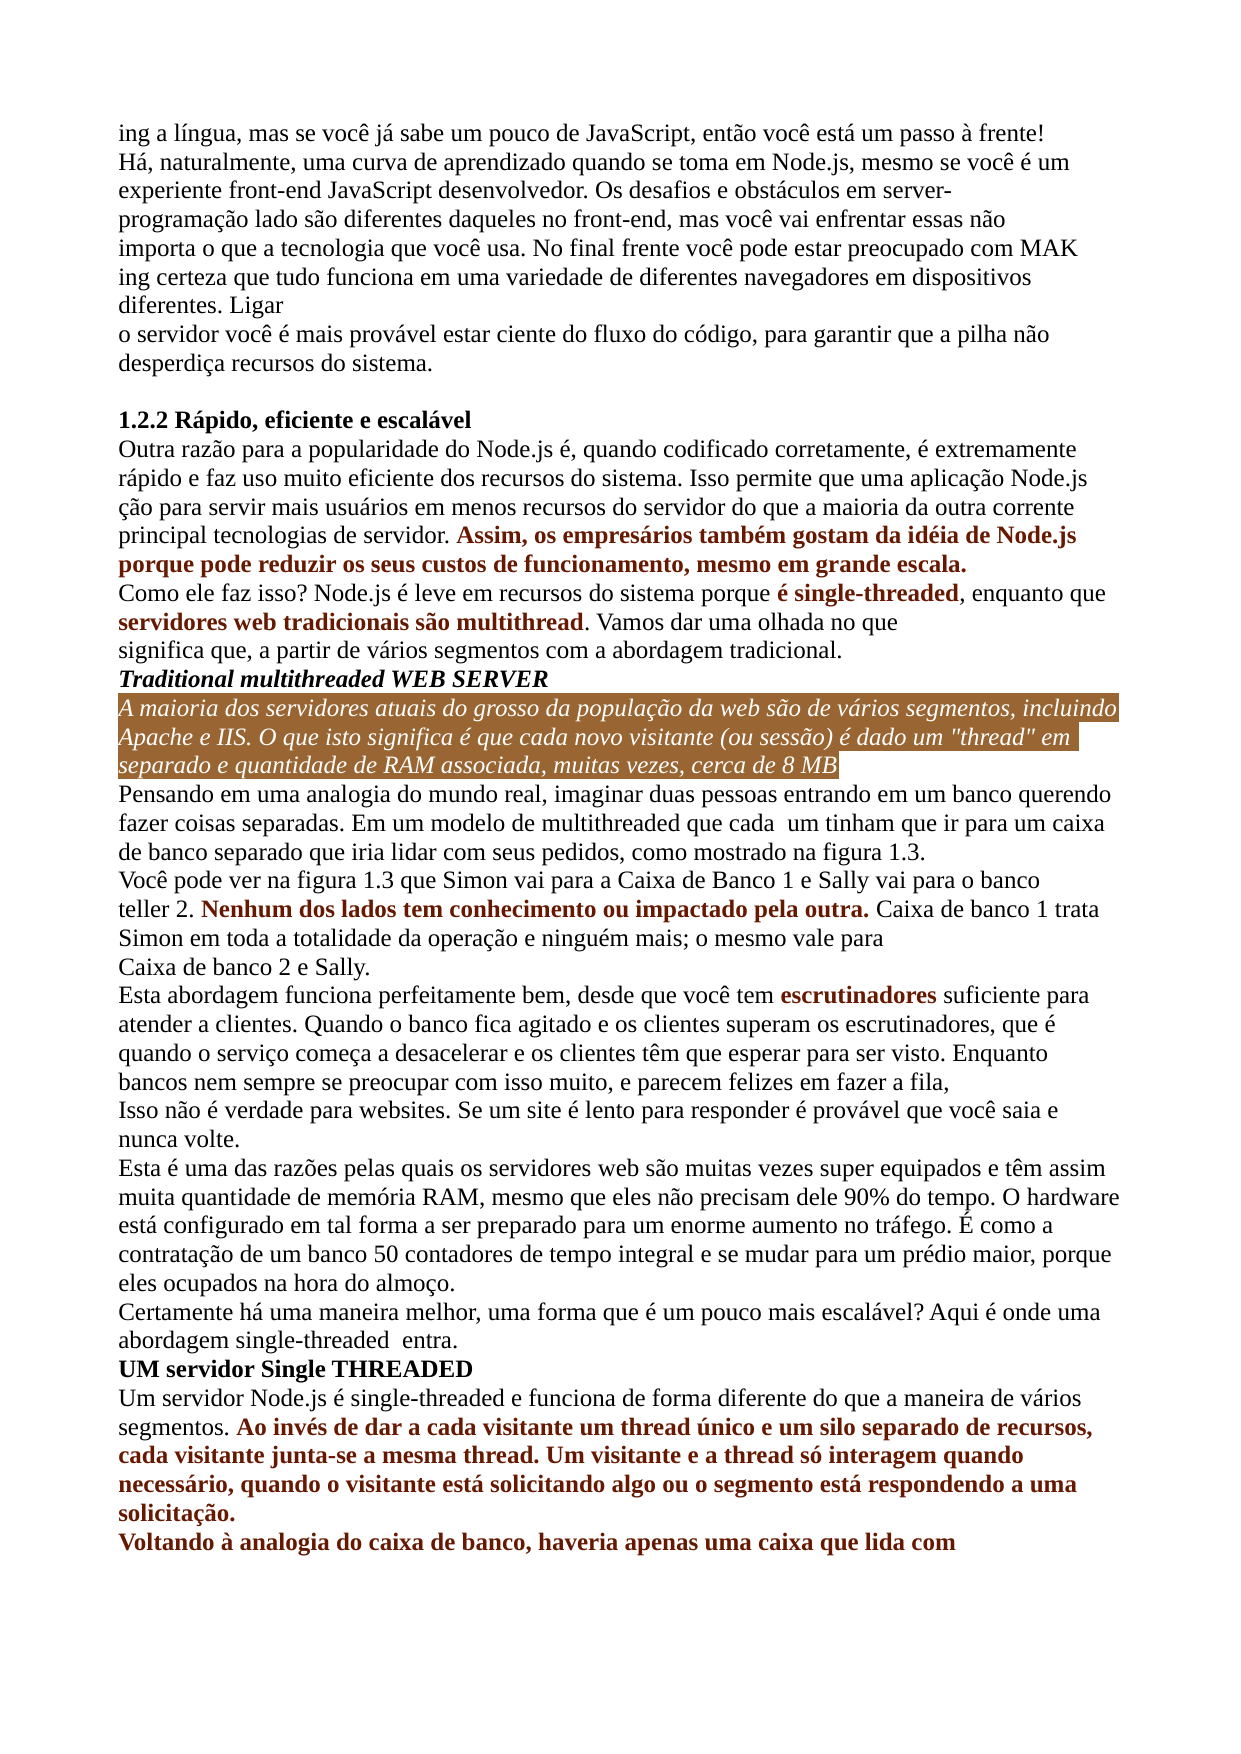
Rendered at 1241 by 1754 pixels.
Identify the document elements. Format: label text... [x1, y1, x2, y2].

text Isso não é verdade para websites. Se um site é lento para responder é provável que você saia e nunca volte. Esta é uma das razões pelas quais os servidores web são muitas vezes super equipados e têm assim muita quantidade de memória RAM, mesmo que eles não precisam dele 90% do tempo. O hardware está configurado em tal forma a ser preparado para um enorme aumento no tráfego. É como a contratação de um banco 50 contadores de tempo integral e se mudar para um prédio maior, porque eles ocupados na hora do almoço. Certamente há uma maneira melhor, uma forma que é um pouco mais escalável? Aqui é onde uma abordagem single-threaded entra. UM servidor Single THREADED Um servidor Node.js é single-threaded e funciona de forma diferente do que a maneira de vários segmentos. Ao invés de dar a cada visitante um thread único e um silo separado de recursos, cada visitante junta-se a mesma thread. Um visitante e a thread só interagem quando necessário, quando o visitante está solicitando algo ou o segmento está respondendo a uma solicitação. Voltando à analogia do caixa de banco, haveria apenas uma caixa que lida com [118, 1096, 1122, 1556]
text ing a língua, mas se você já sabe um pouco de JavaScript, então você está um passo à frente! Há, naturalmente, uma curva de aprendizado quando se toma em Node.js, mesmo se você é um experiente front-end JavaScript desenvolvedor. Os desafios e obstáculos em server- programação lado são diferentes daqueles no front-end, mas você vai enfrentar essas não importa o que a tecnologia que você usa. No final frente você pode estar preocupado com MAK ing certeza que tudo funciona em uma variedade de diferentes navegadores em dispositivos diferentes. Ligar o servidor você é mais provável estar ciente do fluxo do código, para garantir que a pilha não desperdiça recursos do sistema. 1.2.2 Rápido, eficiente e escalável Outra razão para a popularidade do Node.js é, quando codificado corretamente, é extremamente rápido e faz uso muito eficiente dos recursos do sistema. Isso permite que uma aplicação Node.js ção para servir mais usuários em menos recursos do servidor do que a maioria da outra corrente principal tecnologias de servidor. Assim, os empresários também gostam da idéia de Node.js porque pode reduzir os seus custos de funcionamento, mesmo em grande escala. Como ele faz isso? Node.js é leve em recursos do sistema porque é single-threaded, enquanto que servidores web tradicionais são multithread. Vamos dar uma olhada no que significa que, a partir de vários segmentos com a abordagem tradicional. Traditional multithreaded WEB SERVER A maioria dos servidores atuais do grosso da população da web são de vários segmentos, incluindo Apache e IIS. O que isto significa é que cada novo visitante (ou sessão) é dado um "thread" em separado e quantidade de RAM associada, muitas vezes, cerca de 8 MB Pensando em uma analogia do mundo real, imaginar duas pessoas entrando em um banco querendo fazer coisas separadas. Em um modelo de multithreaded que cada um tinham que ir para um caixa de banco separado que iria lidar com seus pedidos, como mostrado na figura 1.3. Você pode ver na figura 1.3 que Simon vai para a Caixa de Banco 1 e Sally vai para o banco teller 2. Nenhum dos lados tem conhecimento ou impactado pela outra. Caixa de banco 1 trata Simon em toda a totalidade da operação e ninguém mais; o mesmo vale para Caixa de banco 2 e Sally. Esta abordagem funciona perfeitamente bem, desde que você tem escrutinadores suficiente para atender a clientes. Quando o banco fica agitado e os clientes superam os escrutinadores, que é quando o serviço começa a desacelerar e os clientes têm que esperar para ser visto. Enquanto bancos nem sempre se preocupar com isso muito, e parecem felizes em fazer a fila, [118, 118, 1122, 1096]
